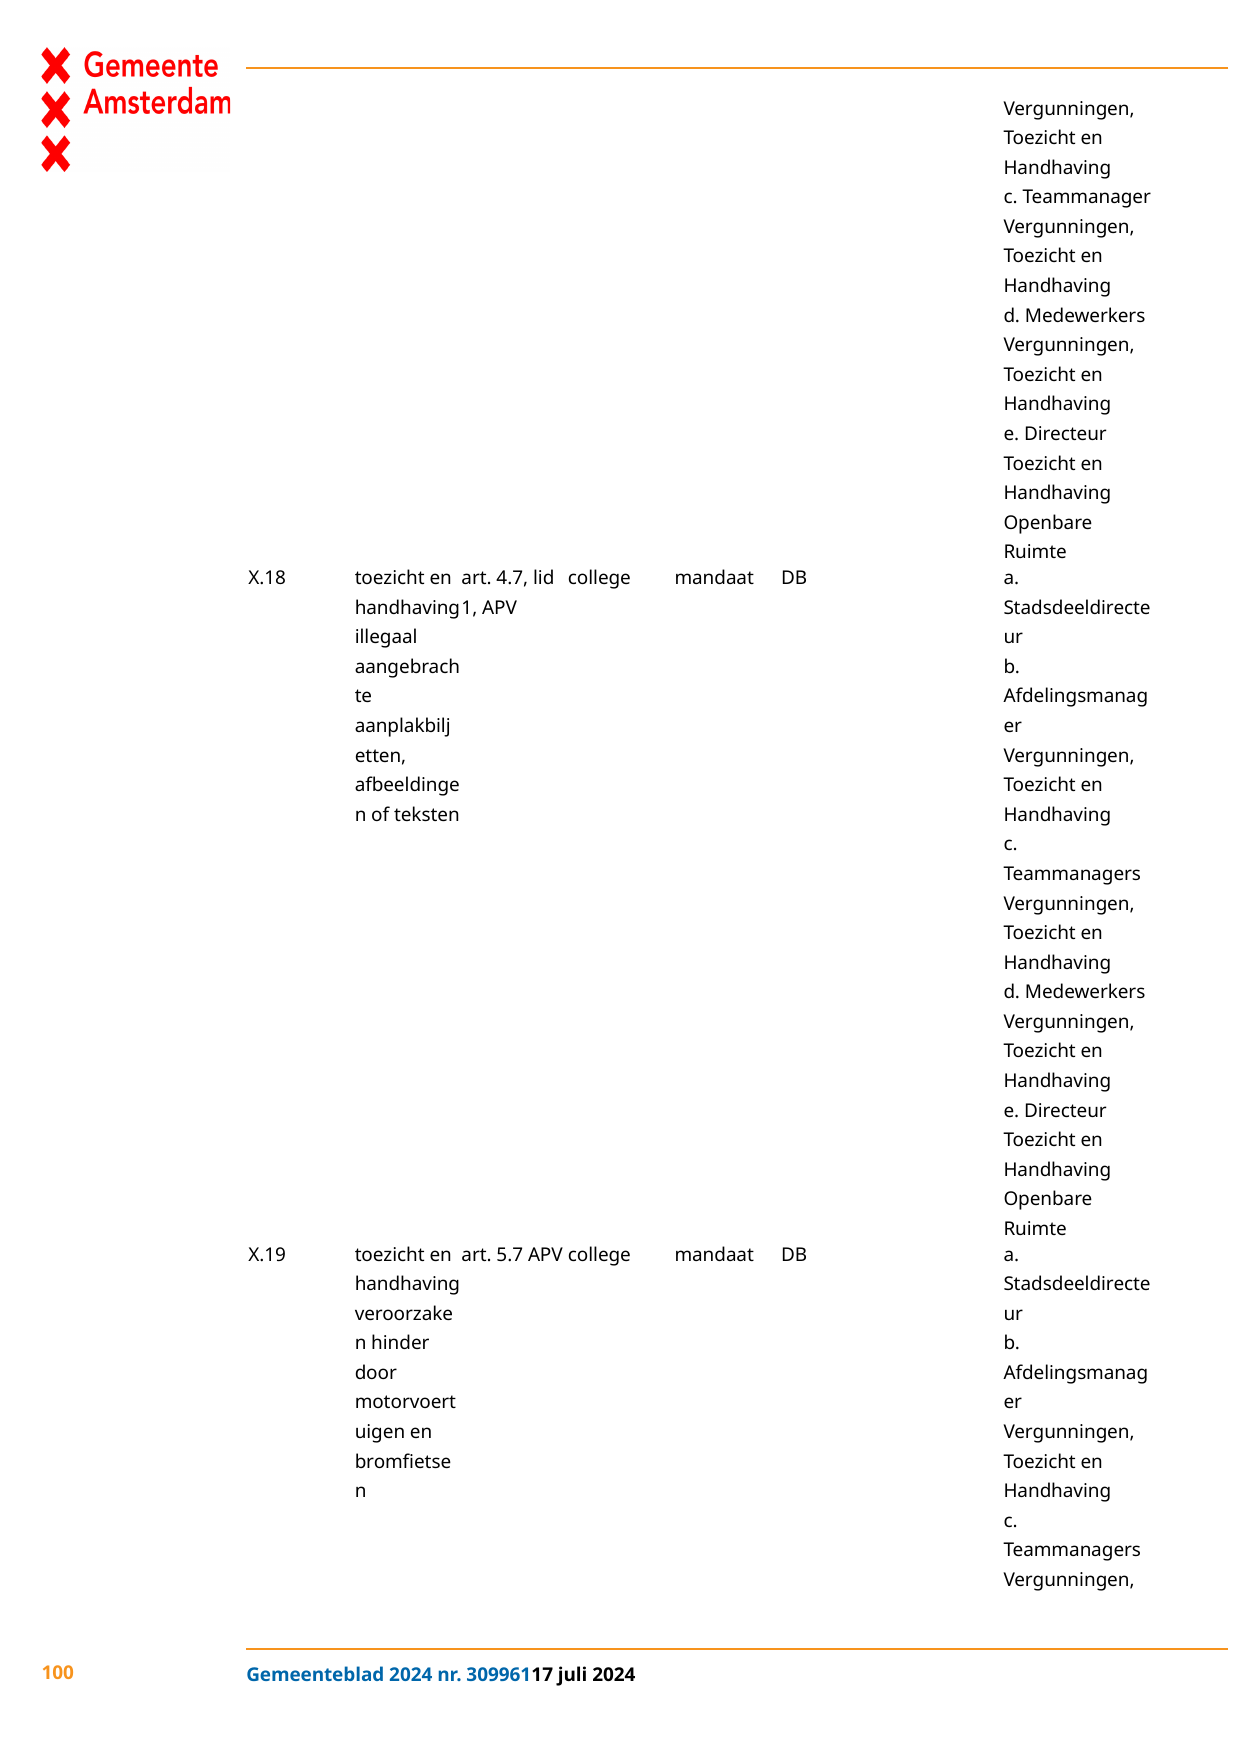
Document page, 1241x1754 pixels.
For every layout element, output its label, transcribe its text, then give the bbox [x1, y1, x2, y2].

table_cell [781, 95, 887, 564]
table_cell [888, 564, 1003, 1241]
table_cell college [568, 564, 674, 1241]
table_cell college [568, 1241, 674, 1592]
table_cell DB [781, 1241, 887, 1592]
table_cell [888, 95, 1003, 564]
table_cell art. 5.7 APV [461, 1241, 568, 1592]
picture [41, 47, 231, 172]
table_cell X.19 [248, 1241, 354, 1592]
table_cell [674, 95, 781, 564]
table_cell [355, 95, 461, 564]
table_cell [461, 95, 568, 564]
table_cell [568, 95, 674, 564]
table_cell a. Stadsdeeldirecteur b. Afdelingsmanager Vergunningen, Toezicht en Handhaving c. Teammanagers Vergunningen, [1003, 1241, 1152, 1592]
table_cell mandaat [674, 564, 781, 1241]
table_cell mandaat [674, 1241, 781, 1592]
table_cell Vergunningen, Toezicht en Handhaving c. Teammanager Vergunningen, Toezicht en Handhaving d. Medewerkers Vergunningen, Toezicht en Handhaving e. Directeur Toezicht en Handhaving Openbare Ruimte [1003, 95, 1152, 564]
table_cell a. Stadsdeeldirecteur b. Afdelingsmanager Vergunningen, Toezicht en Handhaving c. Teammanagers Vergunningen, Toezicht en Handhaving d. Medewerkers Vergunningen, Toezicht en Handhaving e. Directeur Toezicht en Handhaving Openbare Ruimte [1003, 564, 1152, 1241]
table_cell X.18 [248, 564, 354, 1241]
table_cell art. 4.7, lid 1, APV [461, 564, 568, 1241]
table_cell [888, 1241, 1003, 1592]
table_cell toezicht en handhaving veroorzaken hinder door motorvoertuigen en bromfietsen [355, 1241, 461, 1592]
table_cell DB [781, 564, 887, 1241]
table_cell [248, 95, 354, 564]
table_cell toezicht en handhaving illegaal aangebrachte aanplakbiljetten, afbeeldingen of teksten [355, 564, 461, 1241]
